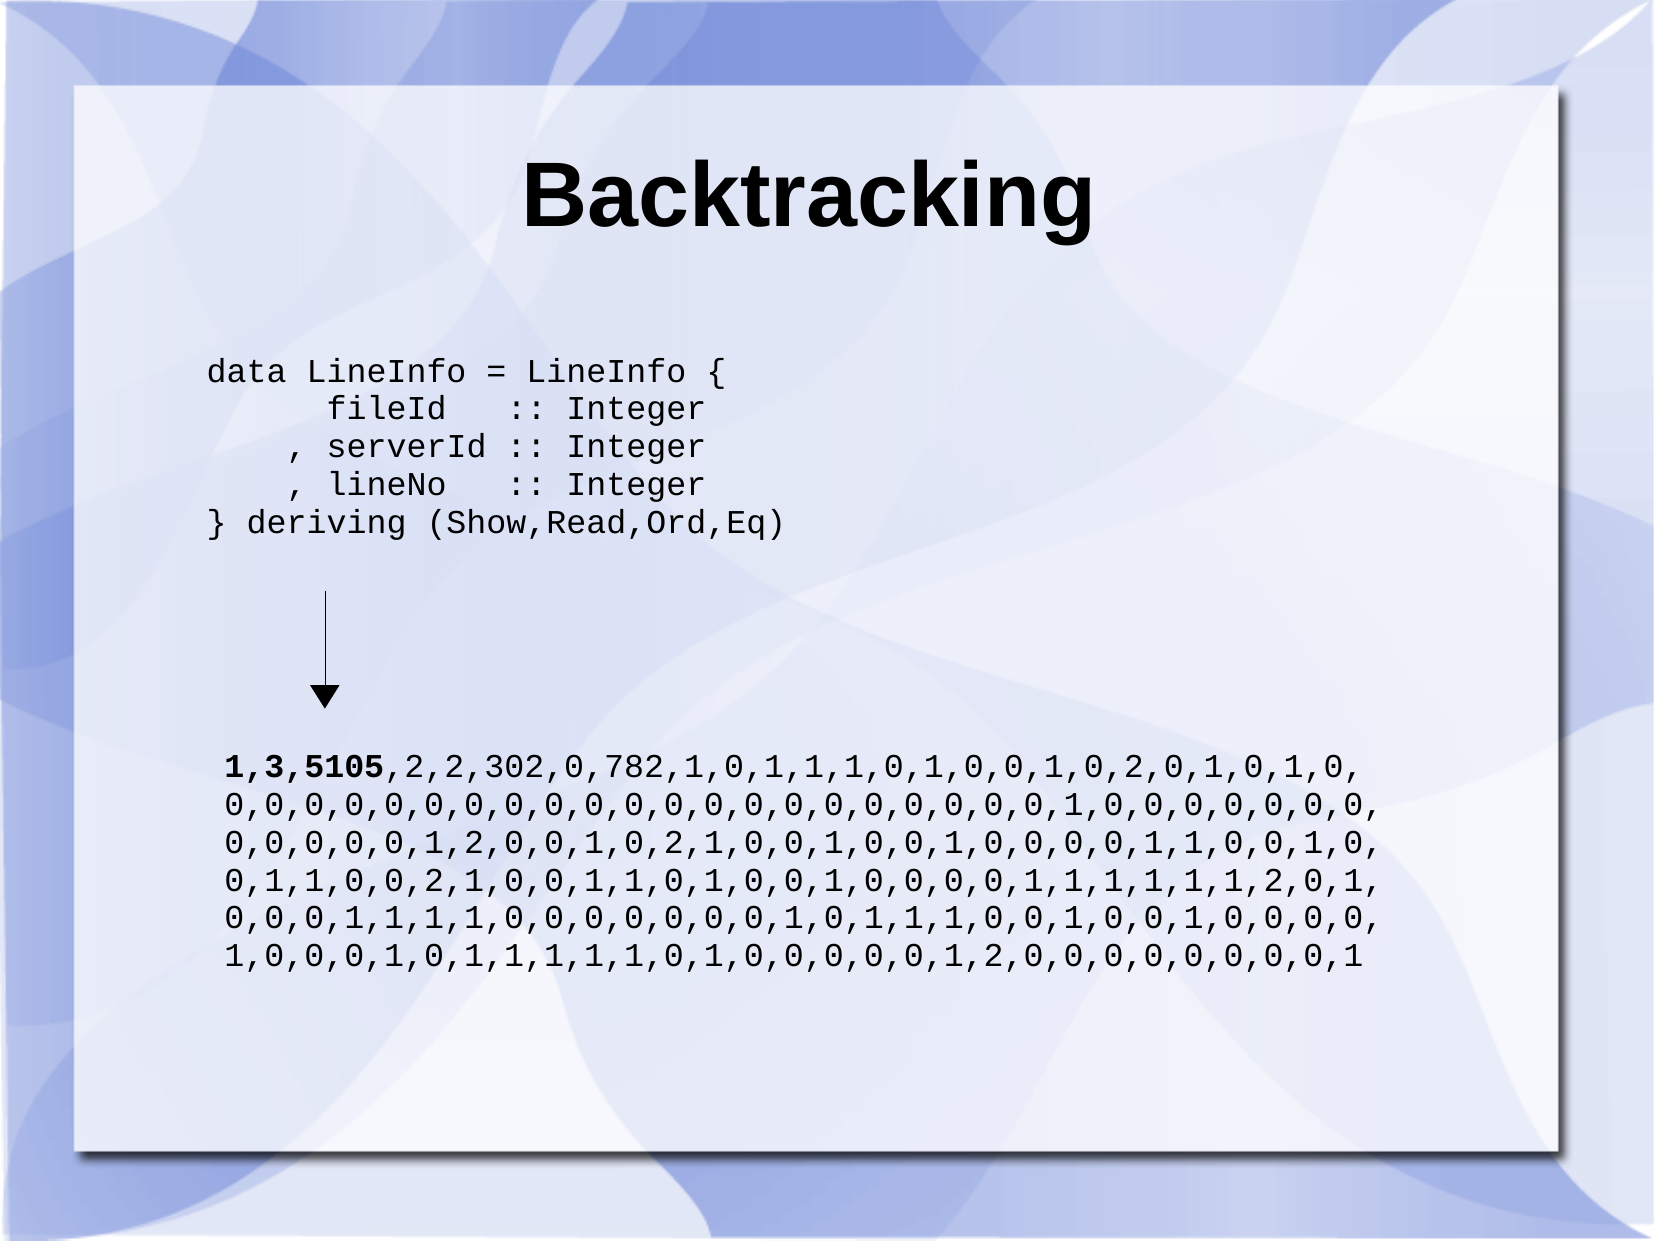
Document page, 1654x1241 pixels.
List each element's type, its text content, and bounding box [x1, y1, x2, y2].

text_box data LineInfo = LineInfo { fileId :: Integer , serverId :: Integer , lineNo :: Integer } deriving (Show,Read,Ord,Eq) [206, 354, 889, 634]
text_box 1,3,5105,2,2,302,0,782,1,0,1,1,1,0,1,0,0,1,0,2,0,1,0,1,0, 0,0,0,0,0,0,0,0,0,0,0,0,0,0,0,0,0,0,0,0,0,1,0,0,0,0,0,0,0,0,0,0,0,0,1,2,0,0,1,0,2,1,0,0,1,0,0,1,0,0,0,0,1,1,0,0,1,0,0,1,1,0,0,2,1,0,0,1,1,0,1,0,0,1,0,0,0,0,1,1,1,1,1,1,2,0,1,0,0,0,1,1,1,1,0,0,0,0,0,0,0,1,0,1,1,1,0,0,1,0,0,1,0,0,0,0,1,0,0,0,1,0,1,1,1,1,1,0,1,0,0,0,0,0,1,2,0,0,0,0,0,0,0,0,1 [224, 750, 1399, 1016]
title Backtracking [82, 90, 1536, 298]
picture [0, 0, 1654, 1241]
